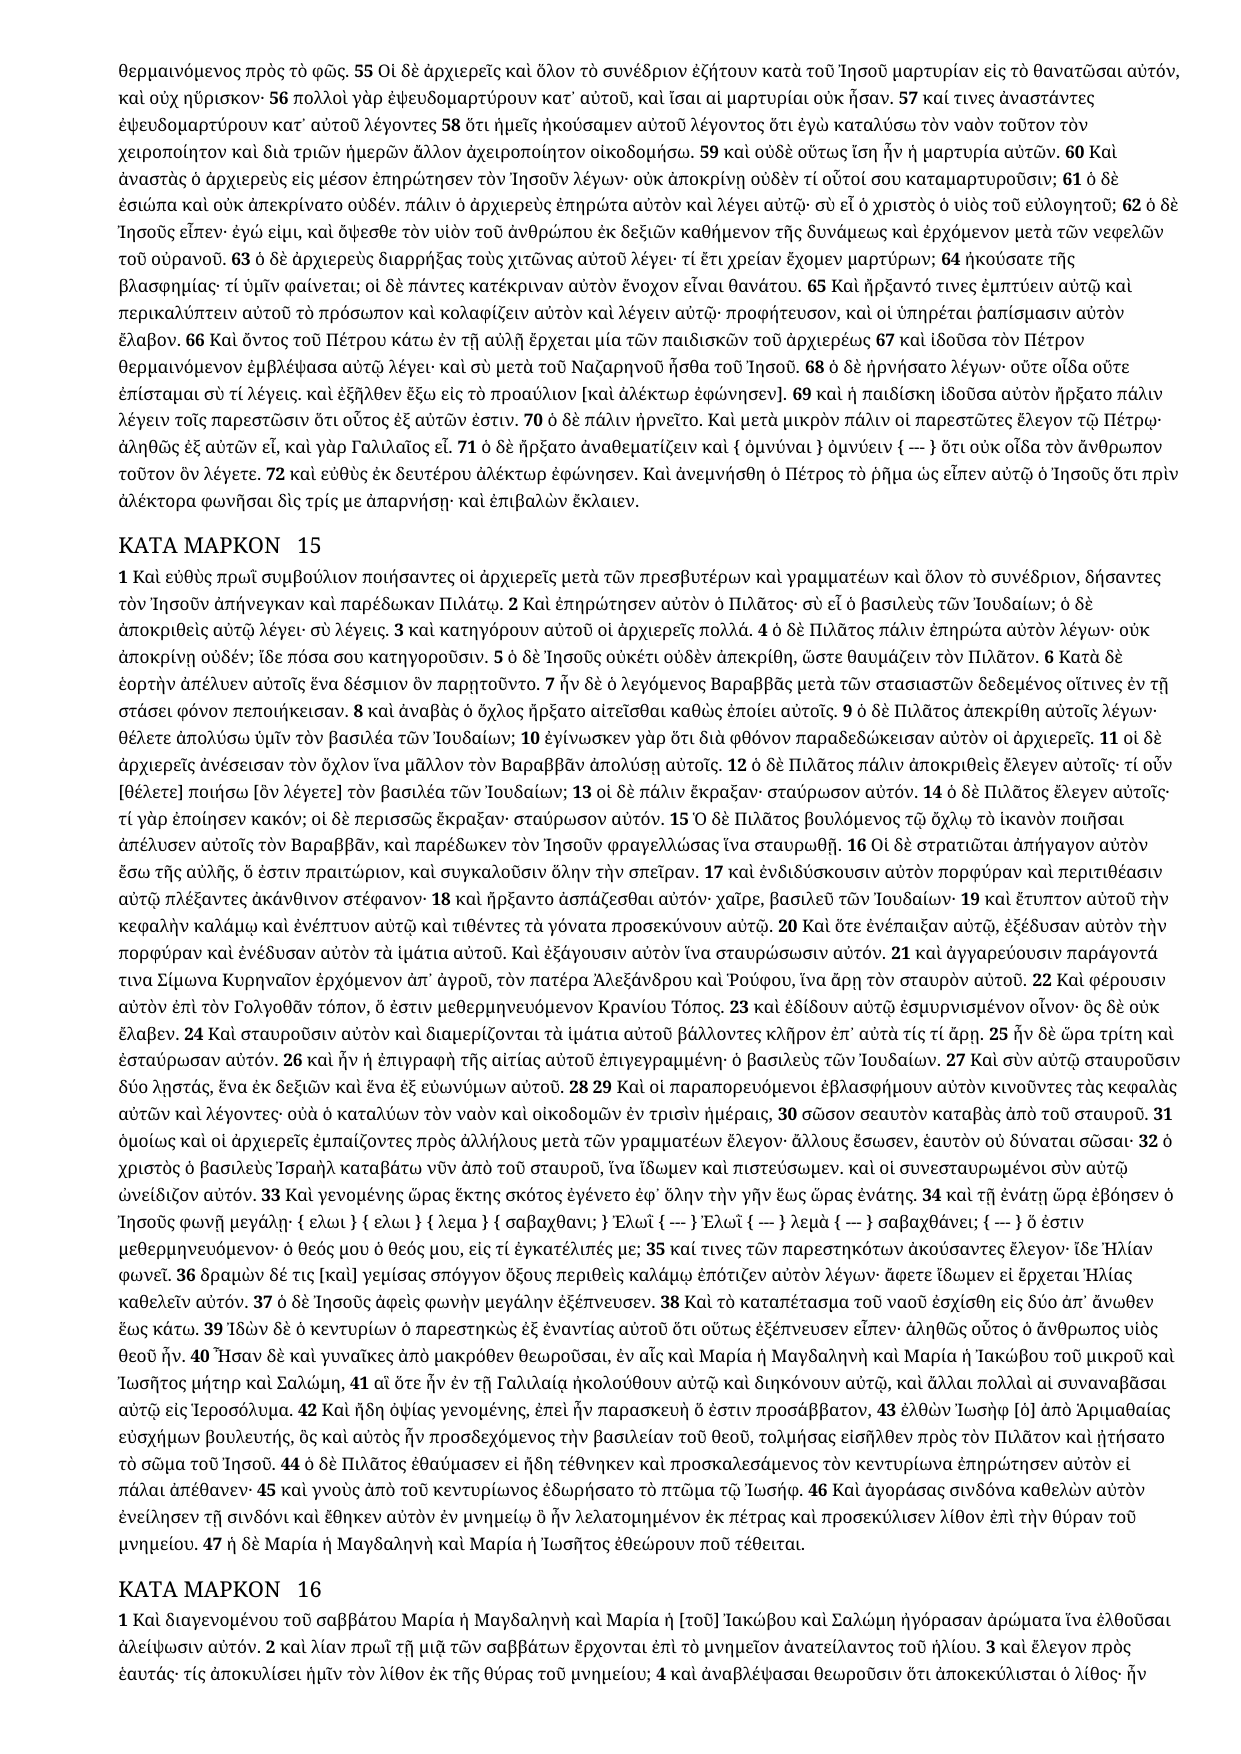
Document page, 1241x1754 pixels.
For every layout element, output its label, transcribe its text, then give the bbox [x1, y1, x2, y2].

text 1 Καὶ διαγενομένου τοῦ σαββάτου Μαρία ἡ Μαγδαληνὴ καὶ Μαρία ἡ [τοῦ] Ἰακώβου καὶ Σαλώμη ἠγόρασαν ἀρώματα ἵνα ἐλθοῦσαι ἀλείψωσιν αὐτόν. 2 καὶ λίαν πρωῒ τῇ μιᾷ τῶν σαββάτων ἔρχονται ἐπὶ τὸ μνημεῖον ἀνατείλαντος τοῦ ἡλίου. 3 καὶ ἔλεγον πρὸς ἑαυτάς· τίς ἀποκυλίσει ἡμῖν τὸν λίθον ἐκ τῆς θύρας τοῦ μνημείου; 4 καὶ ἀναβλέψασαι θεωροῦσιν ὅτι ἀποκεκύλισται ὁ λίθος· ἦν [118, 1608, 1181, 1685]
text ΚΑΤΑ ΜΑΡΚΟΝ 16 [118, 1574, 1181, 1603]
text θερμαινόμενος πρὸς τὸ φῶς. 55 Οἱ δὲ ἀρχιερεῖς καὶ ὅλον τὸ συνέδριον ἐζήτουν κατὰ τοῦ Ἰησοῦ μαρτυρίαν εἰς τὸ θανατῶσαι αὐτόν, καὶ οὐχ ηὕρισκον· 56 πολλοὶ γὰρ ἐψευδομαρτύρουν κατ᾽ αὐτοῦ, καὶ ἴσαι αἱ μαρτυρίαι οὐκ ἦσαν. 57 καί τινες ἀναστάντες ἐψευδομαρτύρουν κατ᾽ αὐτοῦ λέγοντες 58 ὅτι ἡμεῖς ἠκούσαμεν αὐτοῦ λέγοντος ὅτι ἐγὼ καταλύσω τὸν ναὸν τοῦτον τὸν χειροποίητον καὶ διὰ τριῶν ἡμερῶν ἄλλον ἀχειροποίητον οἰκοδομήσω. 59 καὶ οὐδὲ οὕτως ἴση ἦν ἡ μαρτυρία αὐτῶν. 60 Καὶ ἀναστὰς ὁ ἀρχιερεὺς εἰς μέσον ἐπηρώτησεν τὸν Ἰησοῦν λέγων· οὐκ ἀποκρίνῃ οὐδὲν τί οὗτοί σου καταμαρτυροῦσιν; 61 ὁ δὲ ἐσιώπα καὶ οὐκ ἀπεκρίνατο οὐδέν. πάλιν ὁ ἀρχιερεὺς ἐπηρώτα αὐτὸν καὶ λέγει αὐτῷ· σὺ εἶ ὁ χριστὸς ὁ υἱὸς τοῦ εὐλογητοῦ; 62 ὁ δὲ Ἰησοῦς εἶπεν· ἐγώ εἰμι, καὶ ὄψεσθε τὸν υἱὸν τοῦ ἀνθρώπου ἐκ δεξιῶν καθήμενον τῆς δυνάμεως καὶ ἐρχόμενον μετὰ τῶν νεφελῶν τοῦ οὐρανοῦ. 63 ὁ δὲ ἀρχιερεὺς διαρρήξας τοὺς χιτῶνας αὐτοῦ λέγει· τί ἔτι χρείαν ἔχομεν μαρτύρων; 64 ἠκούσατε τῆς βλασφημίας· τί ὑμῖν φαίνεται; οἱ δὲ πάντες κατέκριναν αὐτὸν ἔνοχον εἶναι θανάτου. 65 Καὶ ἤρξαντό τινες ἐμπτύειν αὐτῷ καὶ περικαλύπτειν αὐτοῦ τὸ πρόσωπον καὶ κολαφίζειν αὐτὸν καὶ λέγειν αὐτῷ· προφήτευσον, καὶ οἱ ὑπηρέται ῥαπίσμασιν αὐτὸν ἔλαβον. 66 Καὶ ὄντος τοῦ Πέτρου κάτω ἐν τῇ αὐλῇ ἔρχεται μία τῶν παιδισκῶν τοῦ ἀρχιερέως 67 καὶ ἰδοῦσα τὸν Πέτρον θερμαινόμενον ἐμβλέψασα αὐτῷ λέγει· καὶ σὺ μετὰ τοῦ Ναζαρηνοῦ ἦσθα τοῦ Ἰησοῦ. 68 ὁ δὲ ἠρνήσατο λέγων· οὔτε οἶδα οὔτε ἐπίσταμαι σὺ τί λέγεις. καὶ ἐξῆλθεν ἔξω εἰς τὸ προαύλιον [καὶ ἀλέκτωρ ἐφώνησεν]. 69 καὶ ἡ παιδίσκη ἰδοῦσα αὐτὸν ἤρξατο πάλιν λέγειν τοῖς παρεστῶσιν ὅτι οὗτος ἐξ αὐτῶν ἐστιν. 70 ὁ δὲ πάλιν ἠρνεῖτο. Καὶ μετὰ μικρὸν πάλιν οἱ παρεστῶτες ἔλεγον τῷ Πέτρῳ· ἀληθῶς ἐξ αὐτῶν εἶ, καὶ γὰρ Γαλιλαῖος εἶ. 71 ὁ δὲ ἤρξατο ἀναθεματίζειν καὶ { ὀμνύναι } ὀμνύειν { --- } ὅτι οὐκ οἶδα τὸν ἄνθρωπον τοῦτον ὃν λέγετε. 72 καὶ εὐθὺς ἐκ δευτέρου ἀλέκτωρ ἐφώνησεν. Καὶ ἀνεμνήσθη ὁ Πέτρος τὸ ῥῆμα ὡς εἶπεν αὐτῷ ὁ Ἰησοῦς ὅτι πρὶν ἀλέκτορα φωνῆσαι δὶς τρίς με ἀπαρνήσῃ· καὶ ἐπιβαλὼν ἔκλαιεν. [118, 59, 1181, 512]
text ΚΑΤΑ ΜΑΡΚΟΝ 15 [118, 531, 1181, 560]
text 1 Καὶ εὐθὺς πρωῒ συμβούλιον ποιήσαντες οἱ ἀρχιερεῖς μετὰ τῶν πρεσβυτέρων καὶ γραμματέων καὶ ὅλον τὸ συνέδριον, δήσαντες τὸν Ἰησοῦν ἀπήνεγκαν καὶ παρέδωκαν Πιλάτῳ. 2 Καὶ ἐπηρώτησεν αὐτὸν ὁ Πιλᾶτος· σὺ εἶ ὁ βασιλεὺς τῶν Ἰουδαίων; ὁ δὲ ἀποκριθεὶς αὐτῷ λέγει· σὺ λέγεις. 3 καὶ κατηγόρουν αὐτοῦ οἱ ἀρχιερεῖς πολλά. 4 ὁ δὲ Πιλᾶτος πάλιν ἐπηρώτα αὐτὸν λέγων· οὐκ ἀποκρίνῃ οὐδέν; ἴδε πόσα σου κατηγοροῦσιν. 5 ὁ δὲ Ἰησοῦς οὐκέτι οὐδὲν ἀπεκρίθη, ὥστε θαυμάζειν τὸν Πιλᾶτον. 6 Κατὰ δὲ ἑορτὴν ἀπέλυεν αὐτοῖς ἕνα δέσμιον ὃν παρῃτοῦντο. 7 ἦν δὲ ὁ λεγόμενος Βαραββᾶς μετὰ τῶν στασιαστῶν δεδεμένος οἵτινες ἐν τῇ στάσει φόνον πεποιήκεισαν. 8 καὶ ἀναβὰς ὁ ὄχλος ἤρξατο αἰτεῖσθαι καθὼς ἐποίει αὐτοῖς. 9 ὁ δὲ Πιλᾶτος ἀπεκρίθη αὐτοῖς λέγων· θέλετε ἀπολύσω ὑμῖν τὸν βασιλέα τῶν Ἰουδαίων; 10 ἐγίνωσκεν γὰρ ὅτι διὰ φθόνον παραδεδώκεισαν αὐτὸν οἱ ἀρχιερεῖς. 11 οἱ δὲ ἀρχιερεῖς ἀνέσεισαν τὸν ὄχλον ἵνα μᾶλλον τὸν Βαραββᾶν ἀπολύσῃ αὐτοῖς. 12 ὁ δὲ Πιλᾶτος πάλιν ἀποκριθεὶς ἔλεγεν αὐτοῖς· τί οὖν [θέλετε] ποιήσω [ὃν λέγετε] τὸν βασιλέα τῶν Ἰουδαίων; 13 οἱ δὲ πάλιν ἔκραξαν· σταύρωσον αὐτόν. 14 ὁ δὲ Πιλᾶτος ἔλεγεν αὐτοῖς· τί γὰρ ἐποίησεν κακόν; οἱ δὲ περισσῶς ἔκραξαν· σταύρωσον αὐτόν. 15 Ὁ δὲ Πιλᾶτος βουλόμενος τῷ ὄχλῳ τὸ ἱκανὸν ποιῆσαι ἀπέλυσεν αὐτοῖς τὸν Βαραββᾶν, καὶ παρέδωκεν τὸν Ἰησοῦν φραγελλώσας ἵνα σταυρωθῇ. 16 Οἱ δὲ στρατιῶται ἀπήγαγον αὐτὸν ἔσω τῆς αὐλῆς, ὅ ἐστιν πραιτώριον, καὶ συγκαλοῦσιν ὅλην τὴν σπεῖραν. 17 καὶ ἐνδιδύσκουσιν αὐτὸν πορφύραν καὶ περιτιθέασιν αὐτῷ πλέξαντες ἀκάνθινον στέφανον· 18 καὶ ἤρξαντο ἀσπάζεσθαι αὐτόν· χαῖρε, βασιλεῦ τῶν Ἰουδαίων· 19 καὶ ἔτυπτον αὐτοῦ τὴν κεφαλὴν καλάμῳ καὶ ἐνέπτυον αὐτῷ καὶ τιθέντες τὰ γόνατα προσεκύνουν αὐτῷ. 20 Καὶ ὅτε ἐνέπαιξαν αὐτῷ, ἐξέδυσαν αὐτὸν τὴν πορφύραν καὶ ἐνέδυσαν αὐτὸν τὰ ἱμάτια αὐτοῦ. Καὶ ἐξάγουσιν αὐτὸν ἵνα σταυρώσωσιν αὐτόν. 21 καὶ ἀγγαρεύουσιν παράγοντά τινα Σίμωνα Κυρηναῖον ἐρχόμενον ἀπ᾽ ἀγροῦ, τὸν πατέρα Ἀλεξάνδρου καὶ Ῥούφου, ἵνα ἄρῃ τὸν σταυρὸν αὐτοῦ. 22 Καὶ φέρουσιν αὐτὸν ἐπὶ τὸν Γολγοθᾶν τόπον, ὅ ἐστιν μεθερμηνευόμενον Κρανίου Τόπος. 23 καὶ ἐδίδουν αὐτῷ ἐσμυρνισμένον οἶνον· ὃς δὲ οὐκ ἔλαβεν. 24 Καὶ σταυροῦσιν αὐτὸν καὶ διαμερίζονται τὰ ἱμάτια αὐτοῦ βάλλοντες κλῆρον ἐπ᾽ αὐτὰ τίς τί ἄρῃ. 25 ἦν δὲ ὥρα τρίτη καὶ ἐσταύρωσαν αὐτόν. 26 καὶ ἦν ἡ ἐπιγραφὴ τῆς αἰτίας αὐτοῦ ἐπιγεγραμμένη· ὁ βασιλεὺς τῶν Ἰουδαίων. 27 Καὶ σὺν αὐτῷ σταυροῦσιν δύο λῃστάς, ἕνα ἐκ δεξιῶν καὶ ἕνα ἐξ εὐωνύμων αὐτοῦ. 28 29 Καὶ οἱ παραπορευόμενοι ἐβλασφήμουν αὐτὸν κινοῦντες τὰς κεφαλὰς αὐτῶν καὶ λέγοντες· οὐὰ ὁ καταλύων τὸν ναὸν καὶ οἰκοδομῶν ἐν τρισὶν ἡμέραις, 30 σῶσον σεαυτὸν καταβὰς ἀπὸ τοῦ σταυροῦ. 31 ὁμοίως καὶ οἱ ἀρχιερεῖς ἐμπαίζοντες πρὸς ἀλλήλους μετὰ τῶν γραμματέων ἔλεγον· ἄλλους ἔσωσεν, ἑαυτὸν οὐ δύναται σῶσαι· 32 ὁ χριστὸς ὁ βασιλεὺς Ἰσραὴλ καταβάτω νῦν ἀπὸ τοῦ σταυροῦ, ἵνα ἴδωμεν καὶ πιστεύσωμεν. καὶ οἱ συνεσταυρωμένοι σὺν αὐτῷ ὠνείδιζον αὐτόν. 33 Καὶ γενομένης ὥρας ἕκτης σκότος ἐγένετο ἐφ᾽ ὅλην τὴν γῆν ἕως ὥρας ἐνάτης. 34 καὶ τῇ ἐνάτῃ ὥρᾳ ἐβόησεν ὁ Ἰησοῦς φωνῇ μεγάλῃ· { ελωι } { ελωι } { λεμα } { σαβαχθανι; } Ἐλωῒ { --- } Ἐλωῒ { --- } λεμὰ { --- } σαβαχθάνει; { --- } ὅ ἐστιν μεθερμηνευόμενον· ὁ θεός μου ὁ θεός μου, εἰς τί ἐγκατέλιπές με; 35 καί τινες τῶν παρεστηκότων ἀκούσαντες ἔλεγον· ἴδε Ἠλίαν φωνεῖ. 36 δραμὼν δέ τις [καὶ] γεμίσας σπόγγον ὄξους περιθεὶς καλάμῳ ἐπότιζεν αὐτὸν λέγων· ἄφετε ἴδωμεν εἰ ἔρχεται Ἠλίας καθελεῖν αὐτόν. 37 ὁ δὲ Ἰησοῦς ἀφεὶς φωνὴν μεγάλην ἐξέπνευσεν. 38 Καὶ τὸ καταπέτασμα τοῦ ναοῦ ἐσχίσθη εἰς δύο ἀπ᾽ ἄνωθεν ἕως κάτω. 39 Ἰδὼν δὲ ὁ κεντυρίων ὁ παρεστηκὼς ἐξ ἐναντίας αὐτοῦ ὅτι οὕτως ἐξέπνευσεν εἶπεν· ἀληθῶς οὗτος ὁ ἄνθρωπος υἱὸς θεοῦ ἦν. 40 Ἦσαν δὲ καὶ γυναῖκες ἀπὸ μακρόθεν θεωροῦσαι, ἐν αἷς καὶ Μαρία ἡ Μαγδαληνὴ καὶ Μαρία ἡ Ἰακώβου τοῦ μικροῦ καὶ Ἰωσῆτος μήτηρ καὶ Σαλώμη, 41 αἳ ὅτε ἦν ἐν τῇ Γαλιλαίᾳ ἠκολούθουν αὐτῷ καὶ διηκόνουν αὐτῷ, καὶ ἄλλαι πολλαὶ αἱ συναναβᾶσαι αὐτῷ εἰς Ἱεροσόλυμα. 42 Καὶ ἤδη ὀψίας γενομένης, ἐπεὶ ἦν παρασκευὴ ὅ ἐστιν προσάββατον, 43 ἐλθὼν Ἰωσὴφ [ὁ] ἀπὸ Ἁριμαθαίας εὐσχήμων βουλευτής, ὃς καὶ αὐτὸς ἦν προσδεχόμενος τὴν βασιλείαν τοῦ θεοῦ, τολμήσας εἰσῆλθεν πρὸς τὸν Πιλᾶτον καὶ ᾐτήσατο τὸ σῶμα τοῦ Ἰησοῦ. 44 ὁ δὲ Πιλᾶτος ἐθαύμασεν εἰ ἤδη τέθνηκεν καὶ προσκαλεσάμενος τὸν κεντυρίωνα ἐπηρώτησεν αὐτὸν εἰ πάλαι ἀπέθανεν· 45 καὶ γνοὺς ἀπὸ τοῦ κεντυρίωνος ἐδωρήσατο τὸ πτῶμα τῷ Ἰωσήφ. 46 Καὶ ἀγοράσας σινδόνα καθελὼν αὐτὸν ἐνείλησεν τῇ σινδόνι καὶ ἔθηκεν αὐτὸν ἐν μνημείῳ ὃ ἦν λελατομημένον ἐκ πέτρας καὶ προσεκύλισεν λίθον ἐπὶ τὴν θύραν τοῦ μνημείου. 47 ἡ δὲ Μαρία ἡ Μαγδαληνὴ καὶ Μαρία ἡ Ἰωσῆτος ἐθεώρουν ποῦ τέθειται. [118, 565, 1181, 1556]
